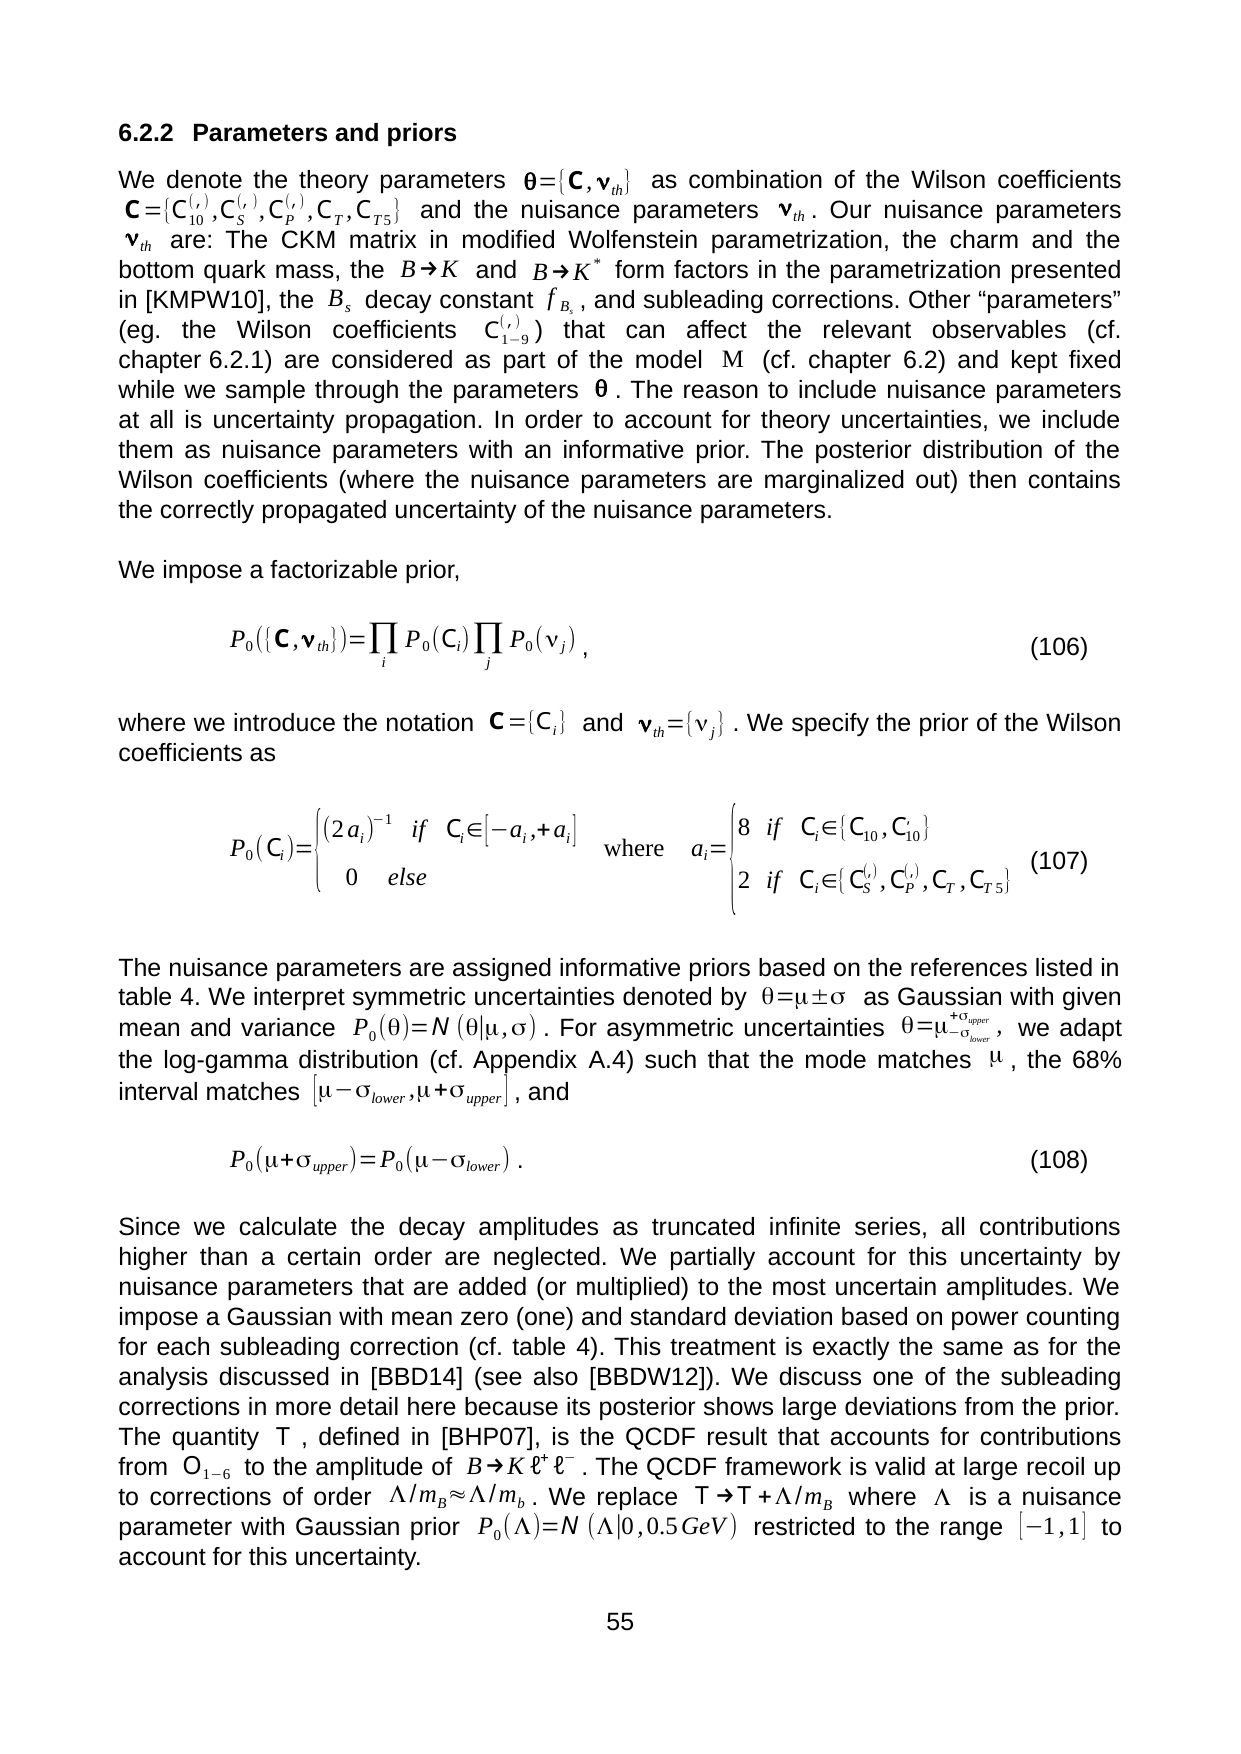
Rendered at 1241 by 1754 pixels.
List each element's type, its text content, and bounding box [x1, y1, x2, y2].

subtitle Parameters and priors [118, 118, 1122, 147]
text Since we calculate the decay amplitudes as truncated infinite series, all contributions higher than a certain order are neglected. We partially account for this uncertainty by nuisance parameters that are added (or multiplied) to the most uncertain amplitudes. We impose a Gaussian with mean zero (one) and standard deviation based on power counting for each subleading correction (cf. table 4). This treatment is exactly the same as for the analysis discussed in [BBD14] (see also [BBDW12]). We discuss one of the subleading corrections in more detail here because its posterior shows large deviations from the prior. The quantity , defined in [BHP07], is the QCDF result that accounts for contributions from to the amplitude of . The QCDF framework is valid at large recoil up to corrections of order . We replace where is a nuisance parameter with Gaussian prior restricted to the range to account for this uncertainty. [118, 1212, 1122, 1572]
text We impose a factorizable prior, [118, 555, 1122, 585]
table_header . [217, 1138, 1024, 1182]
text We denote the theory parameters as combination of the Wilson coefficients and the nuisance parameters . Our nuisance parameters are: The CKM matrix in modified Wolfenstein parametrization, the charm and the bottom quark mass, the and form factors in the parametrization presented in [KMPW10], the decay constant , and subleading corrections. Other “parameters” (eg. the Wilson coefficients ) that can affect the relevant observables (cf. chapter 6.2.1) are considered as part of the model (cf. chapter 6.2) and kept fixed while we sample through the parameters . The reason to include nuisance parameters at all is uncertainty propagation. In order to account for theory uncertainties, we include them as nuisance parameters with an informative prior. The posterior distribution of the Wilson coefficients (where the nuisance parameters are marginalized out) then contains the correctly propagated uncertainty of the nuisance parameters. [118, 165, 1122, 525]
table_header [118, 1138, 217, 1182]
table_header (106) [1024, 615, 1123, 677]
table_header (107) [1024, 797, 1123, 923]
table_header (108) [1024, 1138, 1123, 1182]
table_header , [217, 615, 1024, 677]
table_header [118, 797, 217, 923]
table_header [217, 797, 1024, 923]
table_header [118, 615, 217, 677]
text The nuisance parameters are assigned informative priors based on the references listed in table 4. We interpret symmetric uncertainties denoted by as Gaussian with given mean and variance . For asymmetric uncertainties we adapt the log-gamma distribution (cf. Appendix A.4) such that the mode matches , the 68% interval matches , and [118, 953, 1122, 1108]
text where we introduce the notation and . We specify the prior of the Wilson coefficients as [118, 707, 1122, 767]
